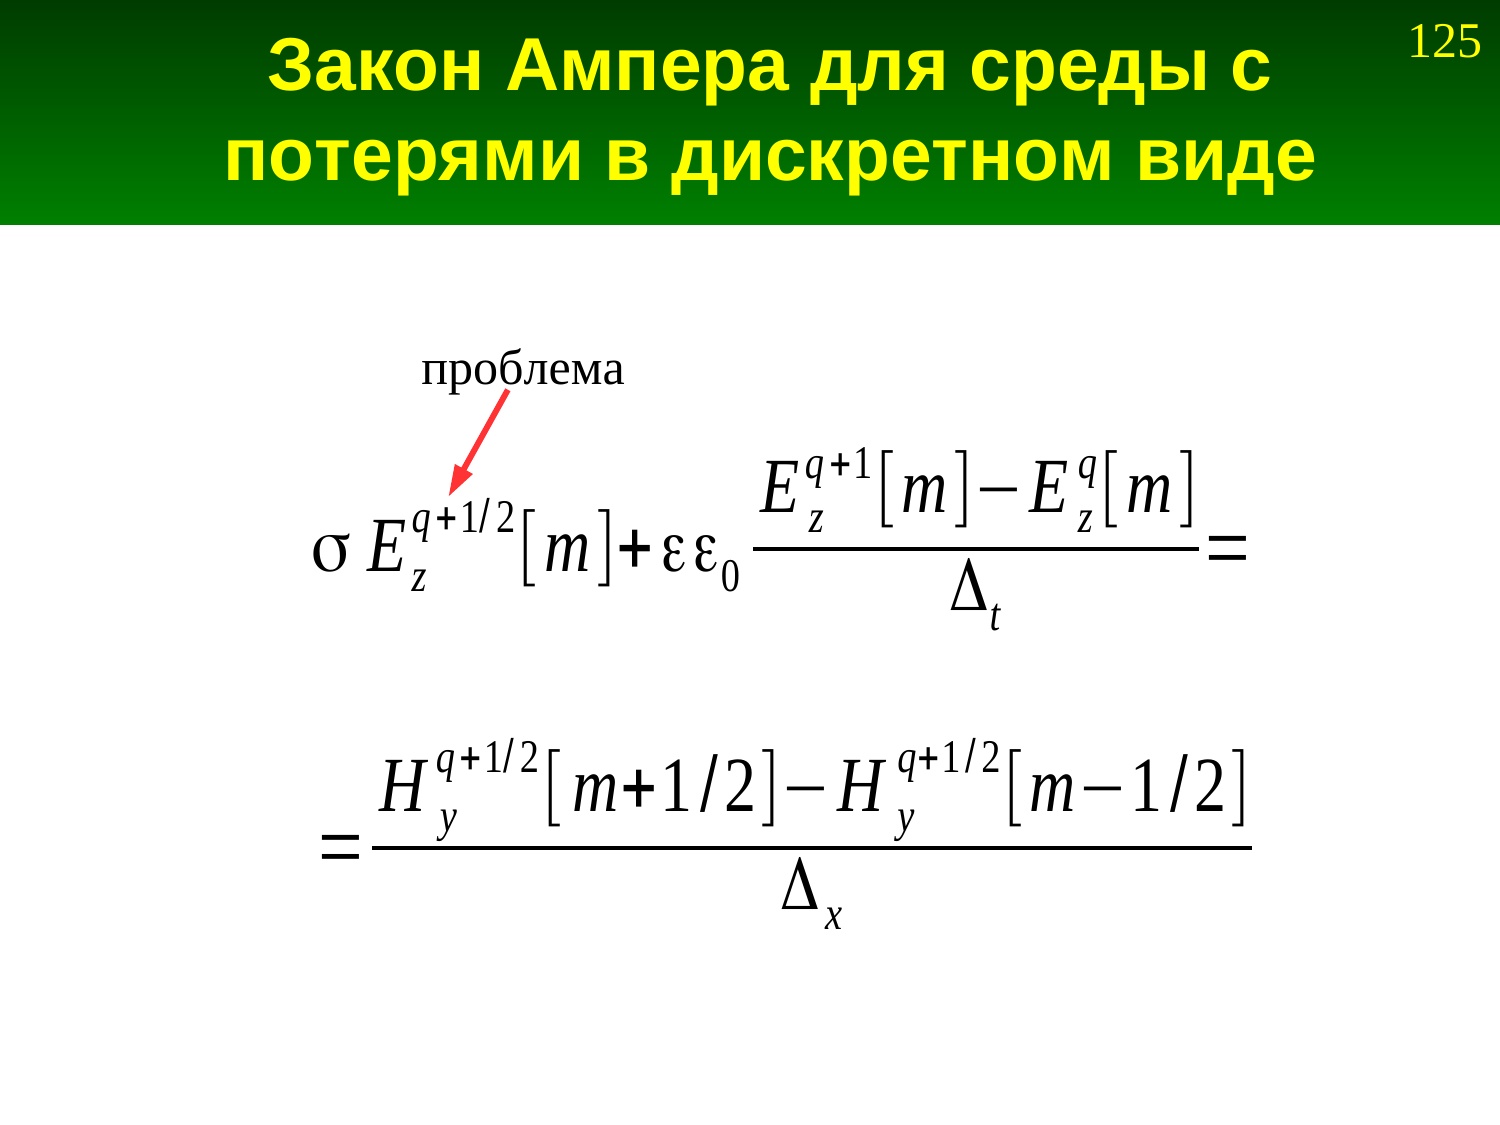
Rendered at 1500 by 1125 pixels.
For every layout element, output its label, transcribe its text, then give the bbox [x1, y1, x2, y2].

title Закон Ампера для среды с потерями в дискретном виде [100, 7, 1441, 204]
chart [295, 434, 1272, 937]
text_box проблема [406, 326, 640, 402]
